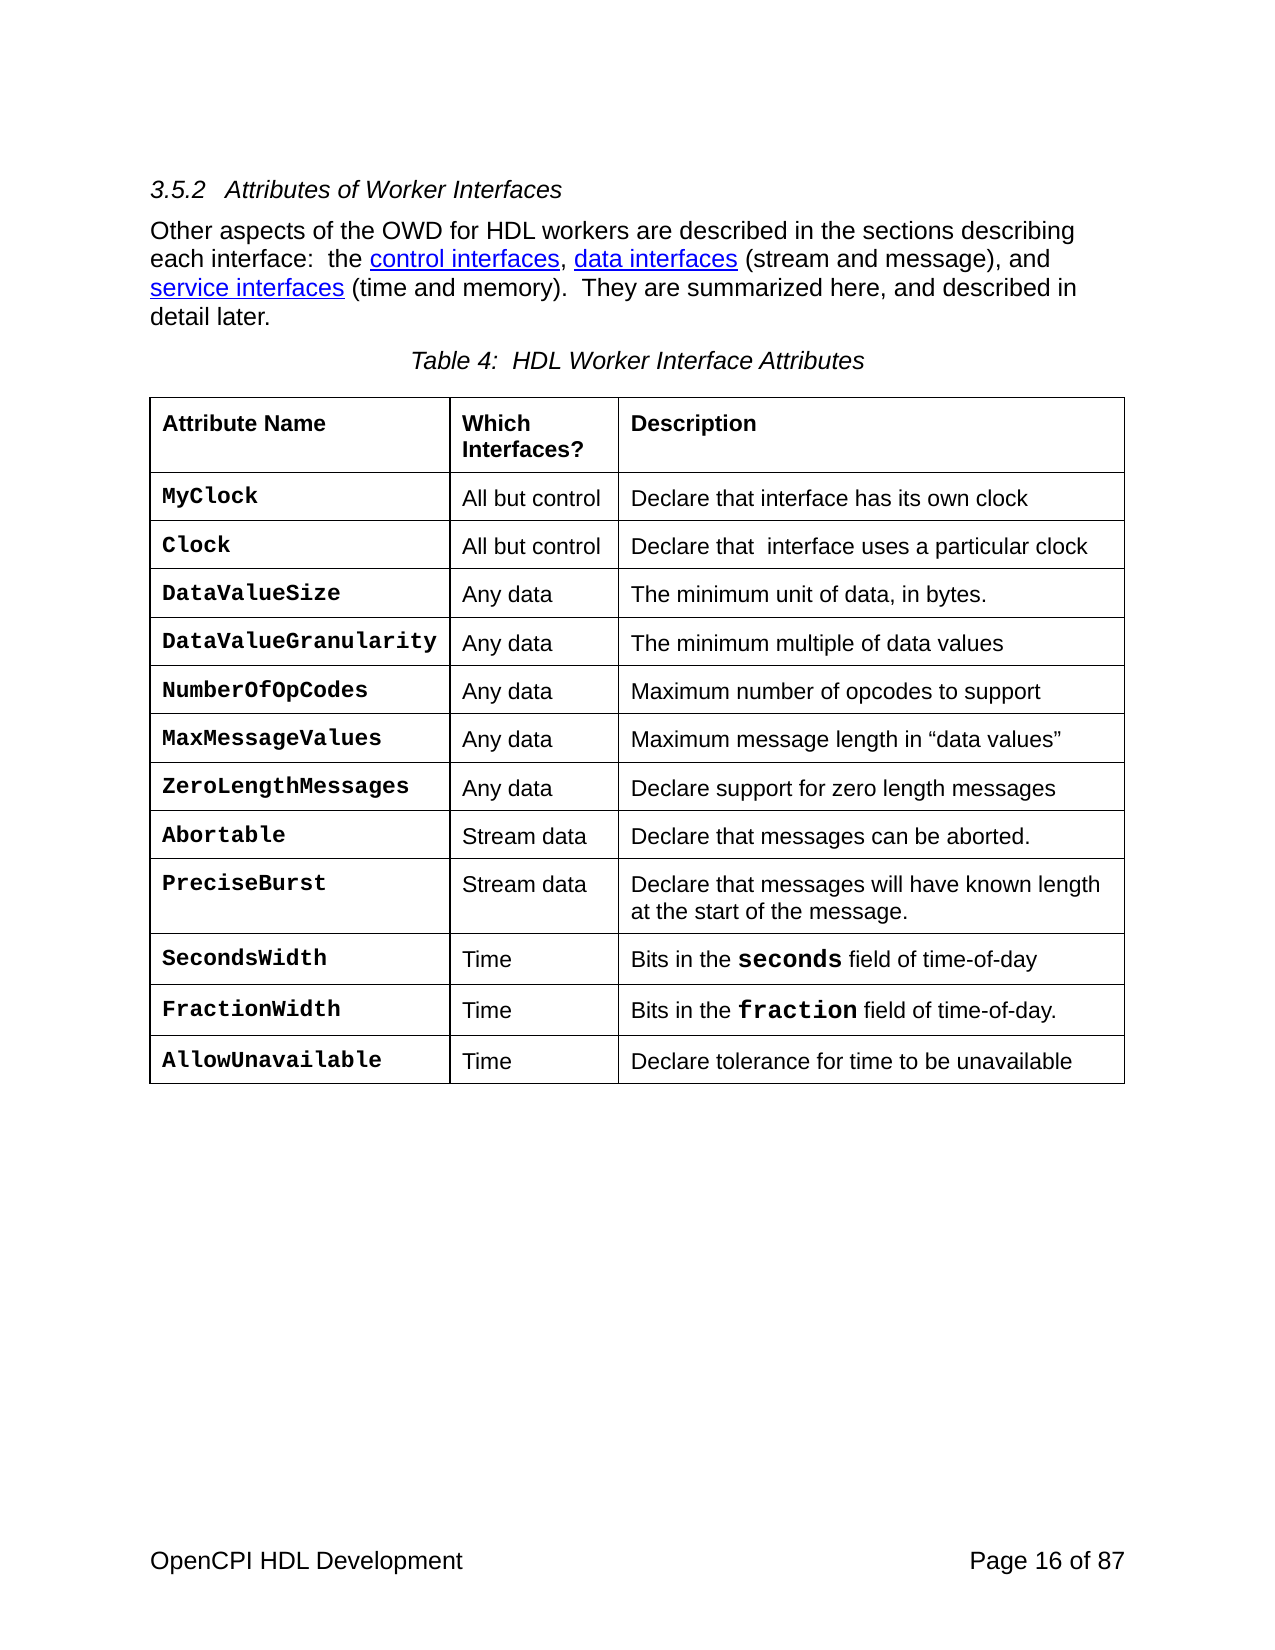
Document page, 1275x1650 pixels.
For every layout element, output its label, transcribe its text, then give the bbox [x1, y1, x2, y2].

table_cell Time [451, 1036, 618, 1083]
table_cell Declare that interface has its own clock [619, 473, 1124, 520]
table_cell MyClock [151, 473, 449, 520]
table_cell All but control [451, 521, 618, 568]
table_cell Time [451, 985, 618, 1035]
table_cell Any data [451, 569, 618, 617]
table_cell Abortable [151, 811, 449, 858]
table_cell Clock [151, 521, 449, 568]
table_cell MaxMessageValues [151, 714, 449, 762]
table_header Attribute Name [151, 398, 449, 472]
text Other aspects of the OWD for HDL workers are described in the sections describing each interface: the control interfaces, data interfaces (stream and message), and service interfaces (time and memory). They are summarized here, and described in detail later. [150, 216, 1125, 331]
table_cell Declare that messages will have known length at the start of the message. [619, 859, 1124, 933]
table_header Description [619, 398, 1124, 472]
table_cell Any data [451, 618, 618, 665]
table_cell Time [451, 934, 618, 984]
table_cell Any data [451, 714, 618, 762]
table_cell The minimum multiple of data values [619, 618, 1124, 665]
table_cell Declare support for zero length messages [619, 763, 1124, 810]
table_header Which Interfaces? [451, 398, 618, 472]
table_cell DataValueSize [151, 569, 449, 617]
table_cell PreciseBurst [151, 859, 449, 933]
table_cell DataValueGranularity [151, 618, 449, 665]
table_cell SecondsWidth [151, 934, 449, 984]
table_cell Declare tolerance for time to be unavailable [619, 1036, 1124, 1083]
table_cell The minimum unit of data, in bytes. [619, 569, 1124, 617]
text Table 4: HDL Worker Interface Attributes [150, 346, 1125, 374]
table_cell Declare that messages can be aborted. [619, 811, 1124, 858]
table_cell Any data [451, 763, 618, 810]
table_cell Maximum message length in “data values” [619, 714, 1124, 762]
table_cell ZeroLengthMessages [151, 763, 449, 810]
table_cell All but control [451, 473, 618, 520]
table_cell AllowUnavailable [151, 1036, 449, 1083]
table_cell Stream data [451, 859, 618, 933]
table_cell FractionWidth [151, 985, 449, 1035]
subtitle Attributes of Worker Interfaces [150, 175, 1125, 204]
table_cell Bits in the fraction field of time-of-day. [619, 985, 1124, 1035]
table_cell Bits in the seconds field of time-of-day [619, 934, 1124, 984]
table_cell Stream data [451, 811, 618, 858]
table_cell NumberOfOpCodes [151, 666, 449, 713]
table_cell Maximum number of opcodes to support [619, 666, 1124, 713]
table_cell Declare that interface uses a particular clock [619, 521, 1124, 568]
table_cell Any data [451, 666, 618, 713]
